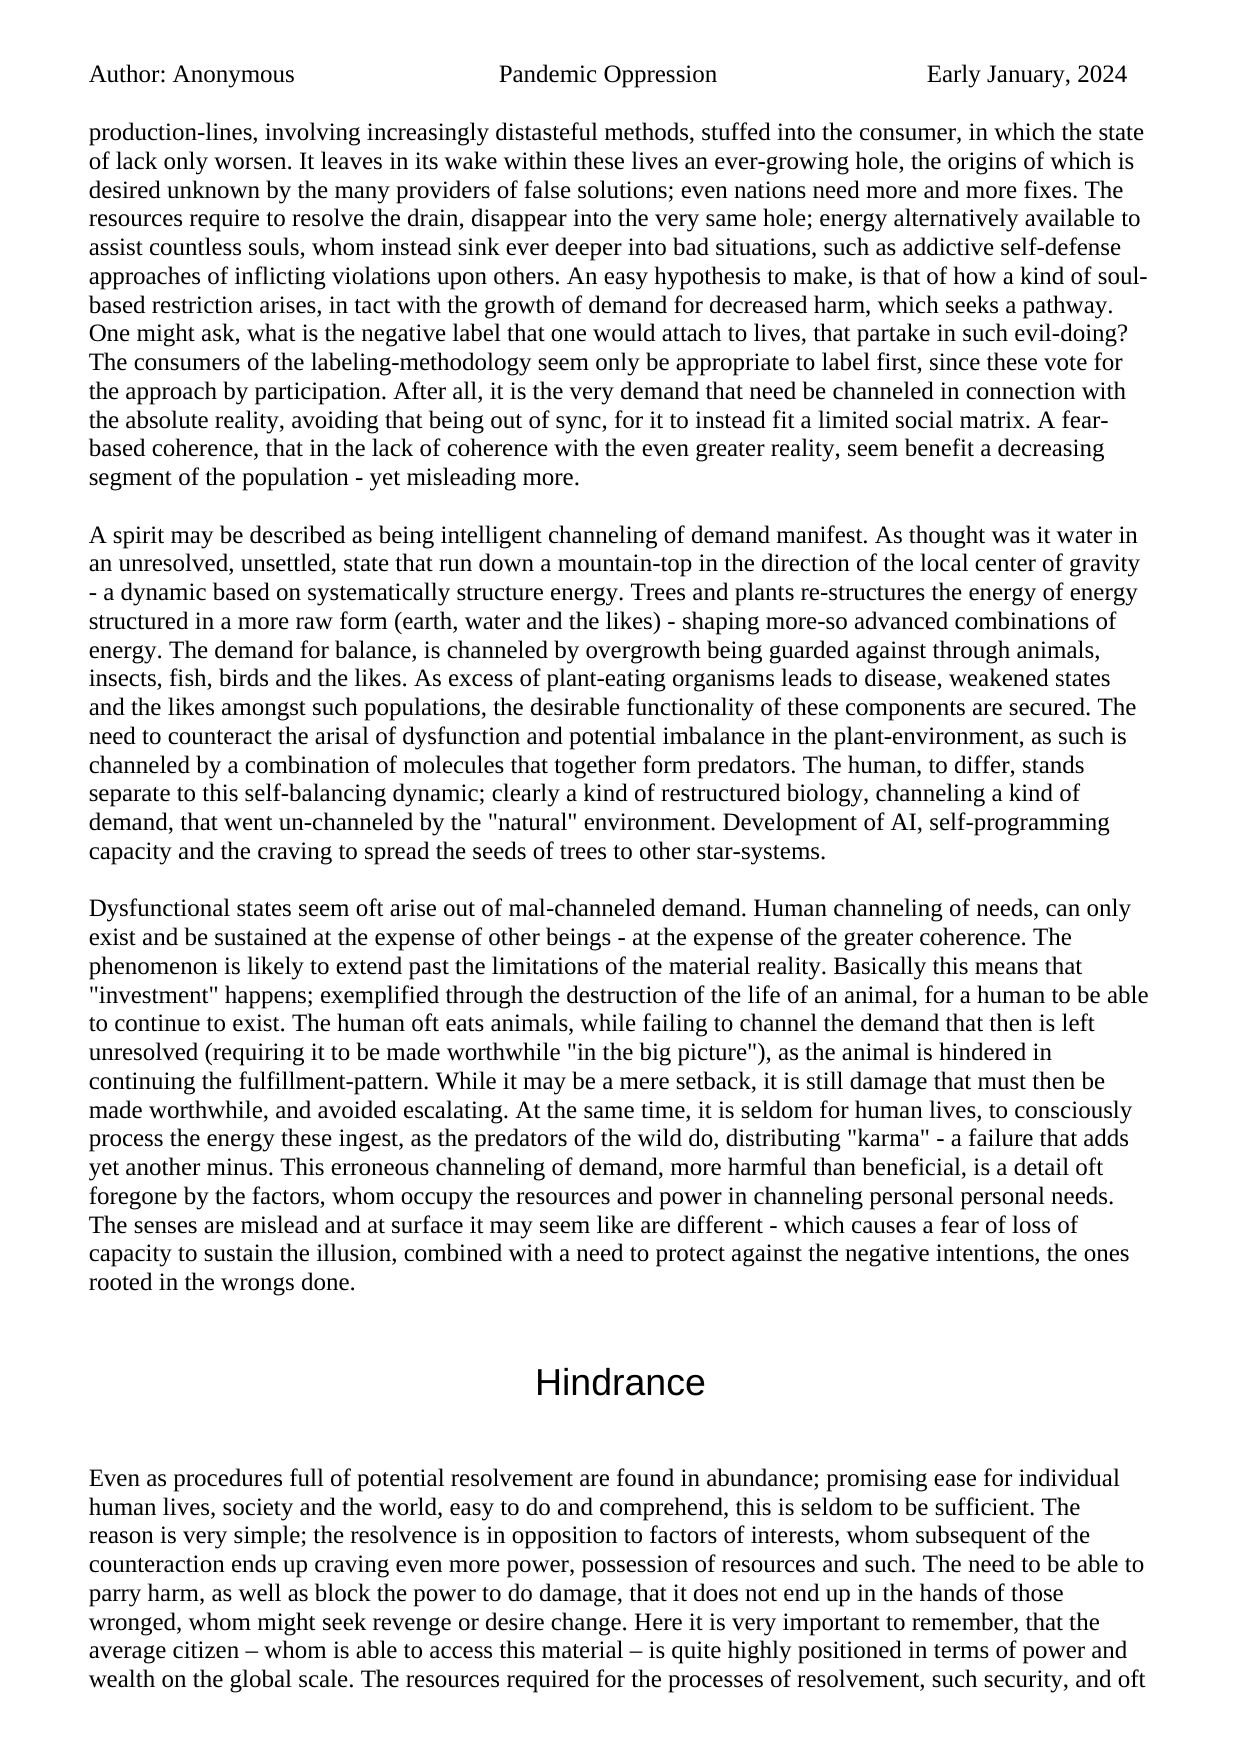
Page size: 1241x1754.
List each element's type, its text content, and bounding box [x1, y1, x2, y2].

text Dysfunctional states seem oft arise out of mal-channeled demand. Human channeling of needs, can only exist and be sustained at the expense of other beings - at the expense of the greater coherence. The phenomenon is likely to extend past the limitations of the material reality. Basically this means that "investment" happens; exemplified through the destruction of the life of an animal, for a human to be able to continue to exist. The human oft eats animals, while failing to channel the demand that then is left unresolved (requiring it to be made worthwhile "in the big picture"), as the animal is hindered in continuing the fulfillment-pattern. While it may be a mere setback, it is still damage that must then be made worthwhile, and avoided escalating. At the same time, it is seldom for human lives, to consciously process the energy these ingest, as the predators of the wild do, distributing "karma" - a failure that adds yet another minus. This erroneous channeling of demand, more harmful than beneficial, is a detail oft foregone by the factors, whom occupy the resources and power in channeling personal personal needs. The senses are mislead and at surface it may seem like are different - which causes a fear of loss of capacity to sustain the illusion, combined with a need to protect against the negative intentions, the ones rooted in the wrongs done. [88, 893, 1152, 1296]
text A spirit may be described as being intelligent channeling of demand manifest. As thought was it water in an unresolved, unsettled, state that run down a mountain-top in the direction of the local center of gravity - a dynamic based on systematically structure energy. Trees and plants re-structures the energy of energy structured in a more raw form (earth, water and the likes) - shaping more-so advanced combinations of energy. The demand for balance, is channeled by overgrowth being guarded against through animals, insects, fish, birds and the likes. As excess of plant-eating organisms leads to disease, weakened states and the likes amongst such populations, the desirable functionality of these components are secured. The need to counteract the arisal of dysfunction and potential imbalance in the plant-environment, as such is channeled by a combination of molecules that together form predators. The human, to differ, stands separate to this self-balancing dynamic; clearly a kind of restructured biology, channeling a kind of demand, that went un-channeled by the "natural" environment. Development of AI, self-programming capacity and the craving to spread the seeds of trees to other star-systems. [88, 520, 1152, 865]
text Even as procedures full of potential resolvement are found in abundance; promising ease for individual human lives, society and the world, easy to do and comprehend, this is seldom to be sufficient. The reason is very simple; the resolvence is in opposition to factors of interests, whom subsequent of the counteraction ends up craving even more power, possession of resources and such. The need to be able to parry harm, as well as block the power to do damage, that it does not end up in the hands of those wronged, whom might seek revenge or desire change. Here it is very important to remember, that the average citizen – whom is able to access this material – is quite highly positioned in terms of power and wealth on the global scale. The resources required for the processes of resolvement, such security, and oft [88, 1463, 1152, 1693]
subtitle Hindrance [88, 1360, 1152, 1403]
text production-lines, involving increasingly distasteful methods, stuffed into the consumer, in which the state of lack only worsen. It leaves in its wake within these lives an ever-growing hole, the origins of which is desired unknown by the many providers of false solutions; even nations need more and more fixes. The resources require to resolve the drain, disappear into the very same hole; energy alternatively available to assist countless souls, whom instead sink ever deeper into bad situations, such as addictive self-defense approaches of inflicting violations upon others. An easy hypothesis to make, is that of how a kind of soul-based restriction arises, in tact with the growth of demand for decreased harm, which seeks a pathway. One might ask, what is the negative label that one would attach to lives, that partake in such evil-doing? The consumers of the labeling-methodology seem only be appropriate to label first, since these vote for the approach by participation. After all, it is the very demand that need be channeled in connection with the absolute reality, avoiding that being out of sync, for it to instead fit a limited social matrix. A fear-based coherence, that in the lack of coherence with the even greater reality, seem benefit a decreasing segment of the population - yet misleading more. [88, 117, 1152, 491]
